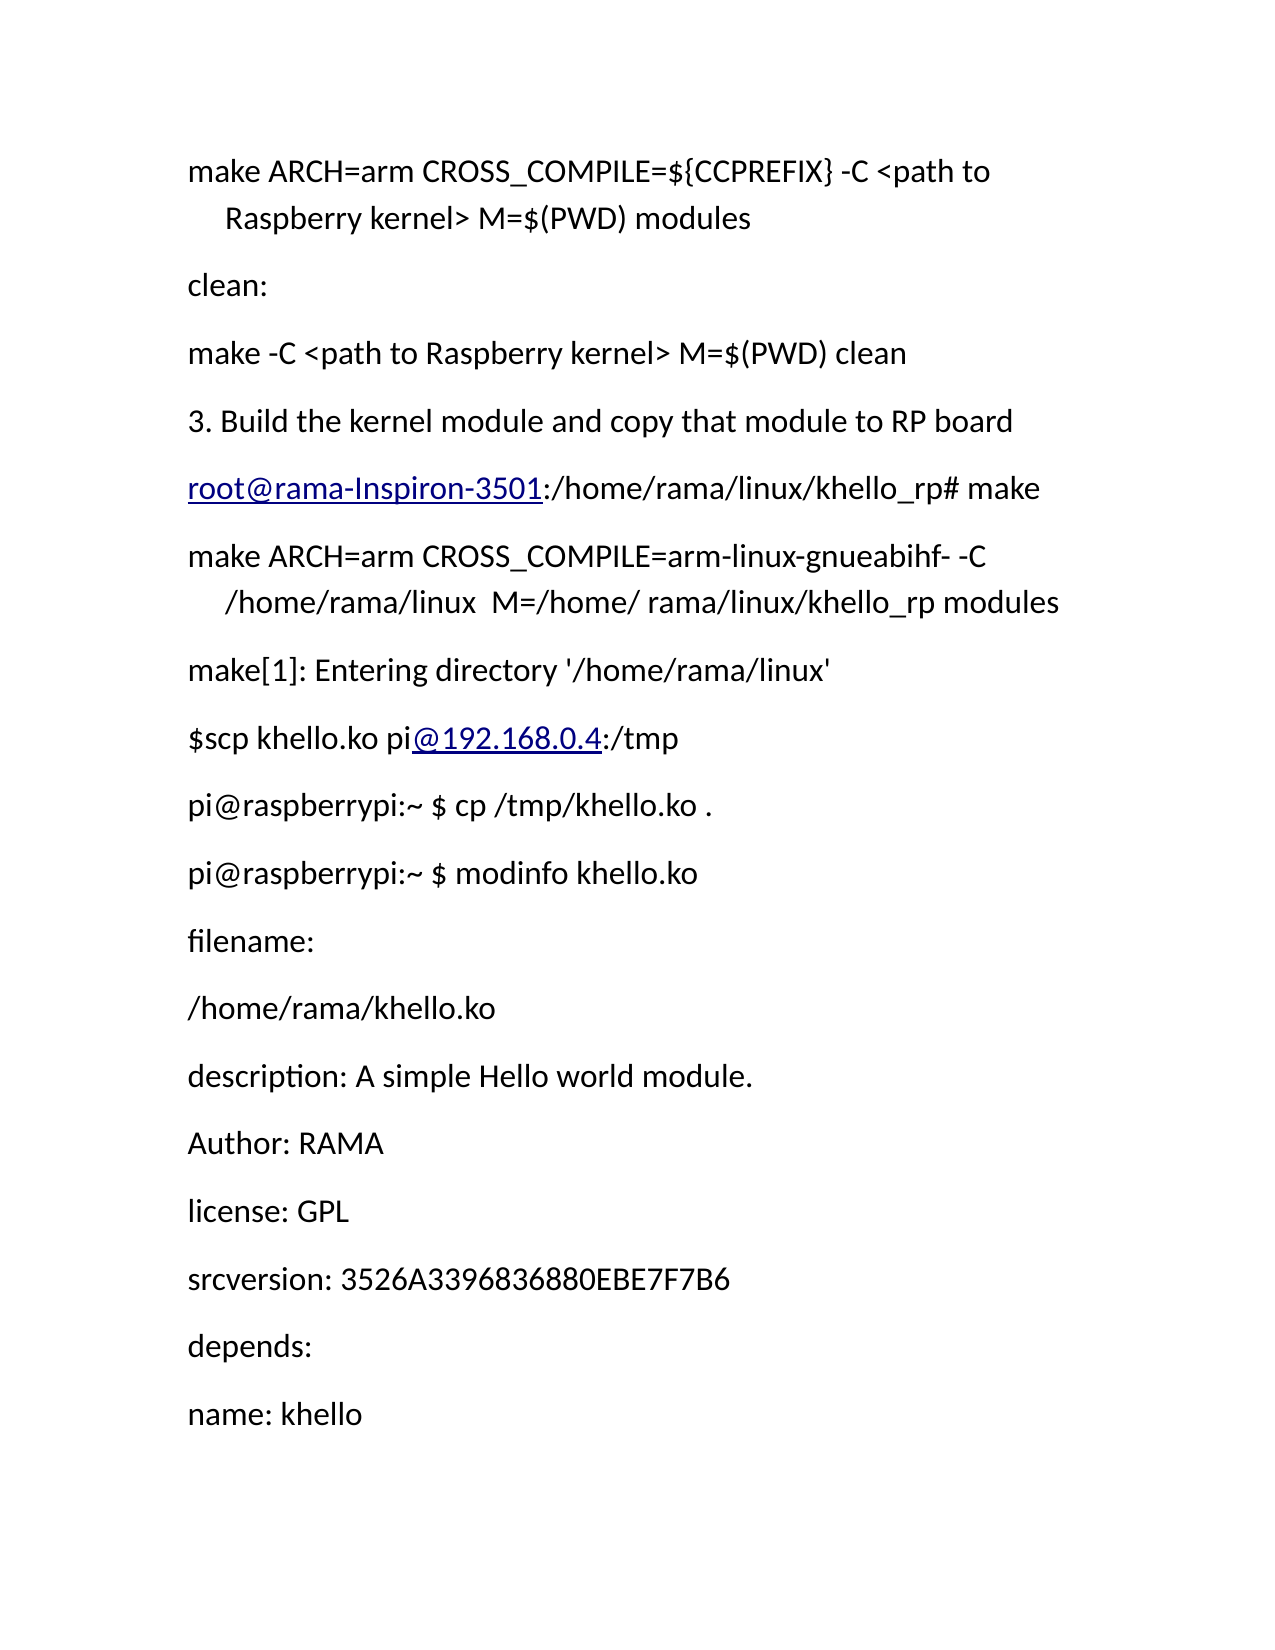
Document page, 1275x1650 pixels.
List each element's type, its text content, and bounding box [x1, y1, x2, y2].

text make ARCH=arm CROSS_COMPILE=${CCPREFIX} -C <path to Raspberry kernel> M=$(PWD) modules [187, 150, 1125, 237]
text filename: [187, 919, 1125, 960]
text srcversion: 3526A3396836880EBE7F7B6 [187, 1258, 1125, 1298]
text description: A simple Hello world module. [187, 1055, 1125, 1096]
text depends: [187, 1325, 1125, 1366]
text root@rama-Inspiron-3501:/home/rama/linux/khello_rp# make [187, 467, 1125, 508]
text make ARCH=arm CROSS_COMPILE=arm-linux-gnueabihf- -C /home/rama/linux M=/home/ rama/linux/khello_rp modules [187, 535, 1125, 622]
text name: khello [187, 1393, 1125, 1433]
text $scp khello.ko pi@192.168.0.4:/tmp [187, 717, 1125, 757]
text make -C <path to Raspberry kernel> M=$(PWD) clean [187, 332, 1125, 373]
text 3. Build the kernel module and copy that module to RP board [187, 399, 1125, 440]
text pi@raspberrypi:~ $ modinfo khello.ko [187, 852, 1125, 893]
text /home/rama/khello.ko [187, 987, 1125, 1028]
text clean: [187, 264, 1125, 305]
text license: GPL [187, 1190, 1125, 1231]
text pi@raspberrypi:~ $ cp /tmp/khello.ko . [187, 784, 1125, 825]
text Author: RAMA [187, 1122, 1125, 1163]
text make[1]: Entering directory '/home/rama/linux' [187, 649, 1125, 690]
